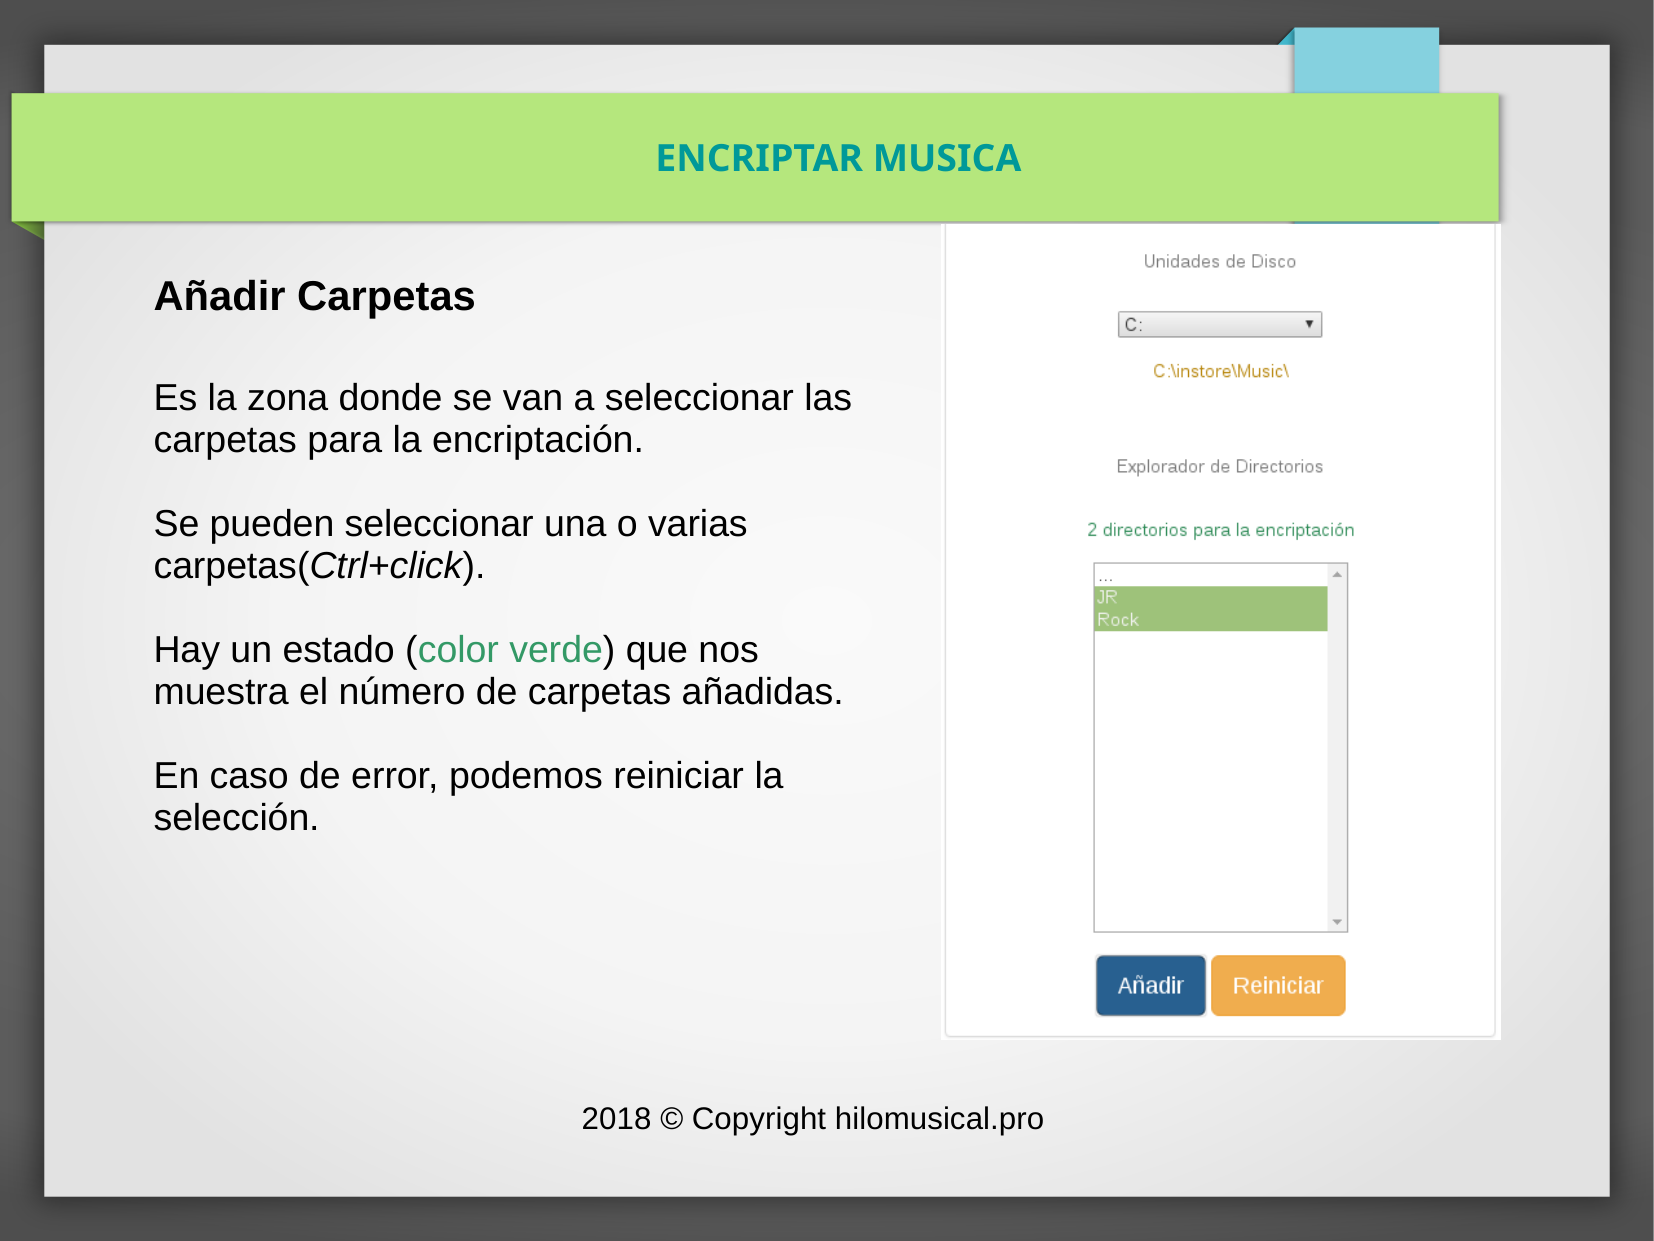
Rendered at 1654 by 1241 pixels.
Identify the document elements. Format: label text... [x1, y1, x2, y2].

title ENCRIPTAR MUSICA [590, 113, 1087, 201]
text_box 2018 © Copyright hilomusical.pro [566, 1094, 1063, 1146]
text_box Añadir Carpetas [153, 249, 544, 343]
picture [0, 0, 1654, 1241]
text_box Es la zona donde se van a seleccionar las carpetas para la encriptación. Se pueden seleccionar una o varias carpetas(Ctrl+click). Hay un estado (color verde) que nos muestra el número de carpetas añadidas. En caso de error, podemos reiniciar la selección. [153, 376, 875, 839]
